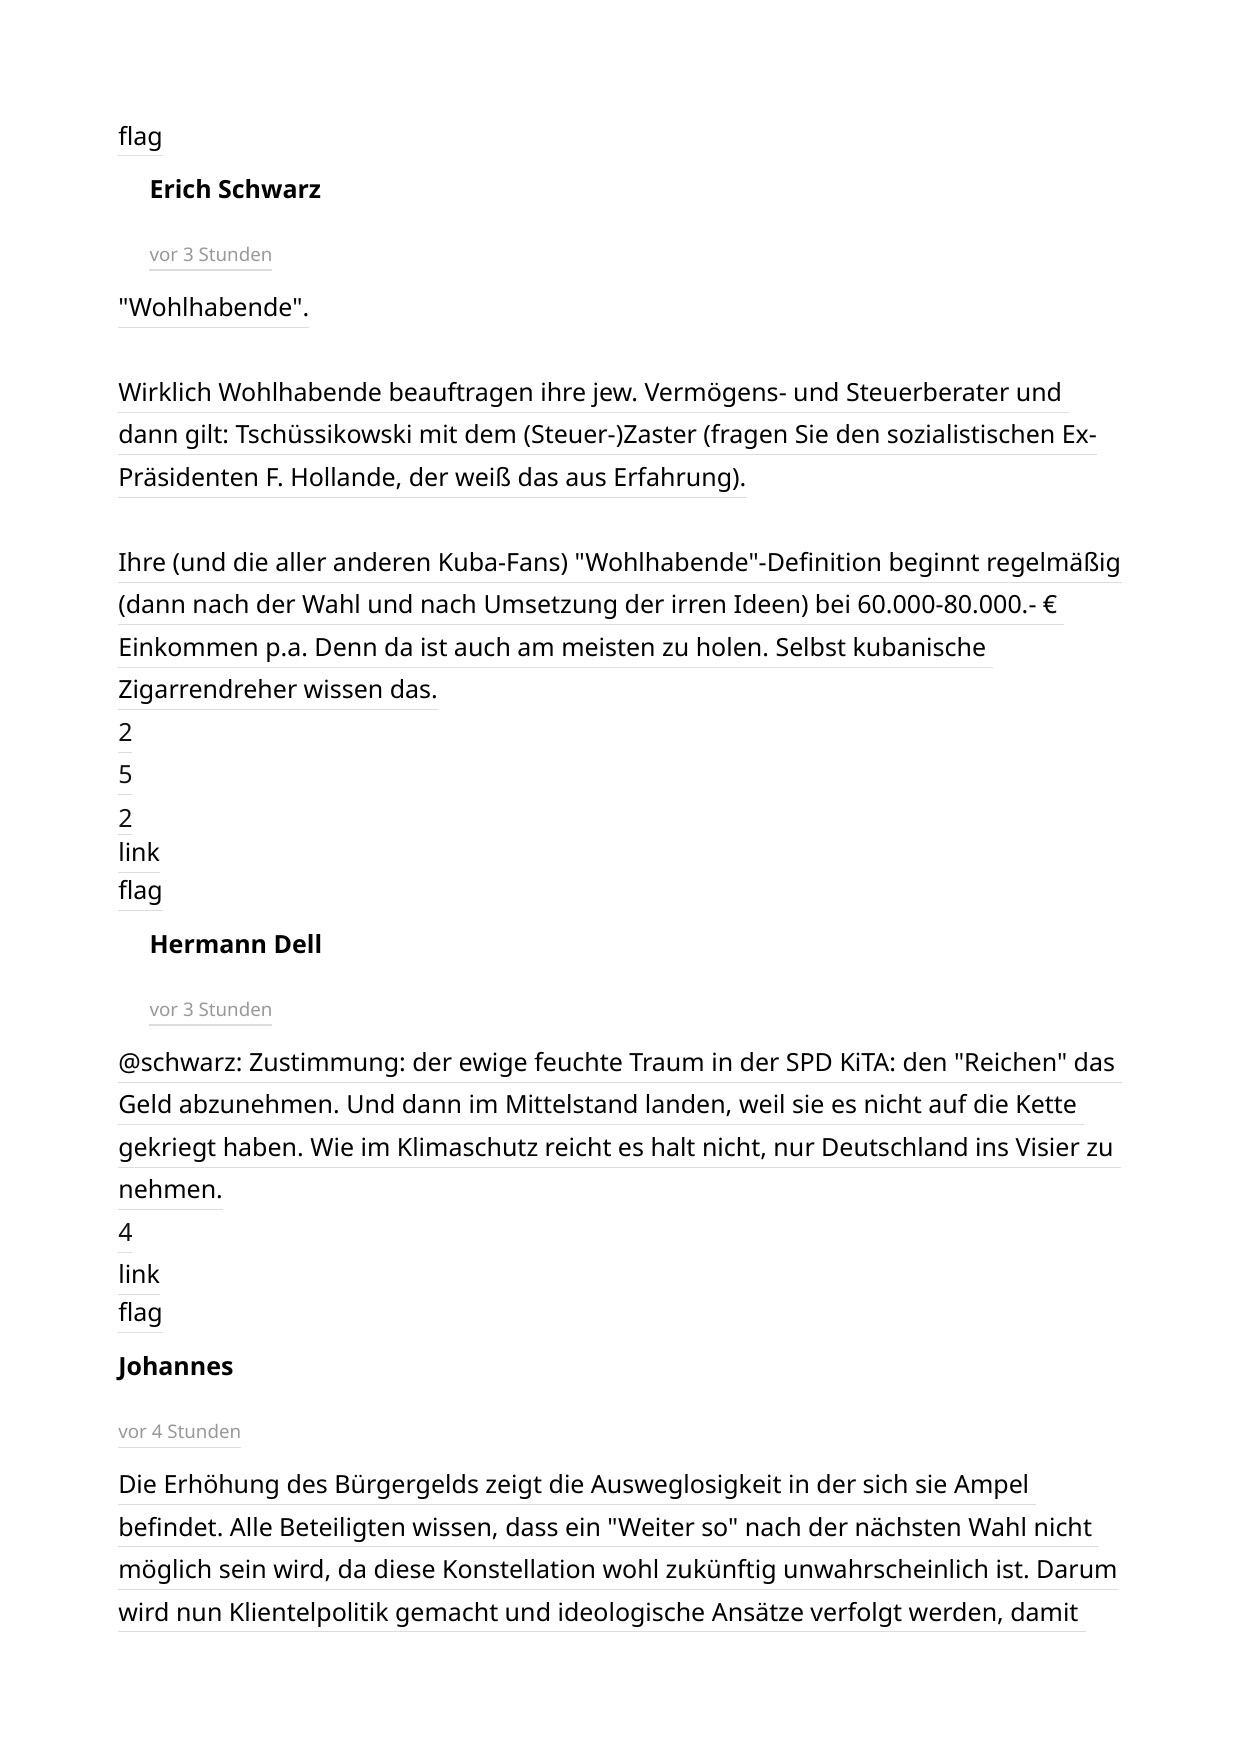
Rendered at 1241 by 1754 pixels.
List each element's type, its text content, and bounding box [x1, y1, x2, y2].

text 4 [118, 1214, 1122, 1253]
text vor 4 Stunden [118, 1418, 1117, 1448]
text Erich Schwarz [149, 172, 1122, 206]
text Geld abzunehmen. Und dann im Mittelstand landen, weil sie es nicht auf die Kette gekriegt haben. Wie im Klimaschutz reicht es halt nicht, nur Deutschland ins Visier zu nehmen. [118, 1083, 1122, 1210]
text flag [118, 873, 1122, 911]
text (dann nach der Wahl und nach Umsetzung der irren Ideen) bei 60.000-80.000.- € Einkommen p.a. Denn da ist auch am meisten zu holen. Selbst kubanische Zigarrendreher wissen das. [118, 583, 1122, 710]
text flag [118, 118, 1122, 156]
text link [118, 1257, 1122, 1295]
text vor 3 Stunden [149, 241, 1117, 271]
text @schwarz: Zustimmung: der ewige feuchte Traum in der SPD KiTA: den "Reichen" das [118, 1044, 1122, 1082]
text 2 [118, 800, 1122, 835]
text Johannes [118, 1349, 1122, 1383]
text "Wohlhabende". Wirklich Wohlhabende beauftragen ihre jew. Vermögens- und Steuerberater und dann gilt: Tschüssikowski mit dem (Steuer-)Zaster (fragen Sie den sozialistischen Ex-Präsidenten F. Hollande, der weiß das aus Erfahrung). Ihre (und die aller anderen Kuba-Fans) "Wohlhabende"-Definition beginnt regelmäßig [118, 290, 1122, 582]
text 5 [118, 757, 1122, 795]
text Hermann Dell [149, 927, 1122, 961]
text flag [118, 1295, 1122, 1333]
text Die Erhöhung des Bürgergelds zeigt die Ausweglosigkeit in der sich sie Ampel befindet. Alle Beteiligten wissen, dass ein "Weiter so" nach der nächsten Wahl nicht möglich sein wird, da diese Konstellation wohl zukünftig unwahrscheinlich ist. Darum wird nun Klientelpolitik gemacht und ideologische Ansätze verfolgt werden, damit [118, 1467, 1122, 1632]
text link [118, 835, 1122, 873]
text vor 3 Stunden [149, 996, 1117, 1026]
text 2 [118, 715, 1122, 753]
